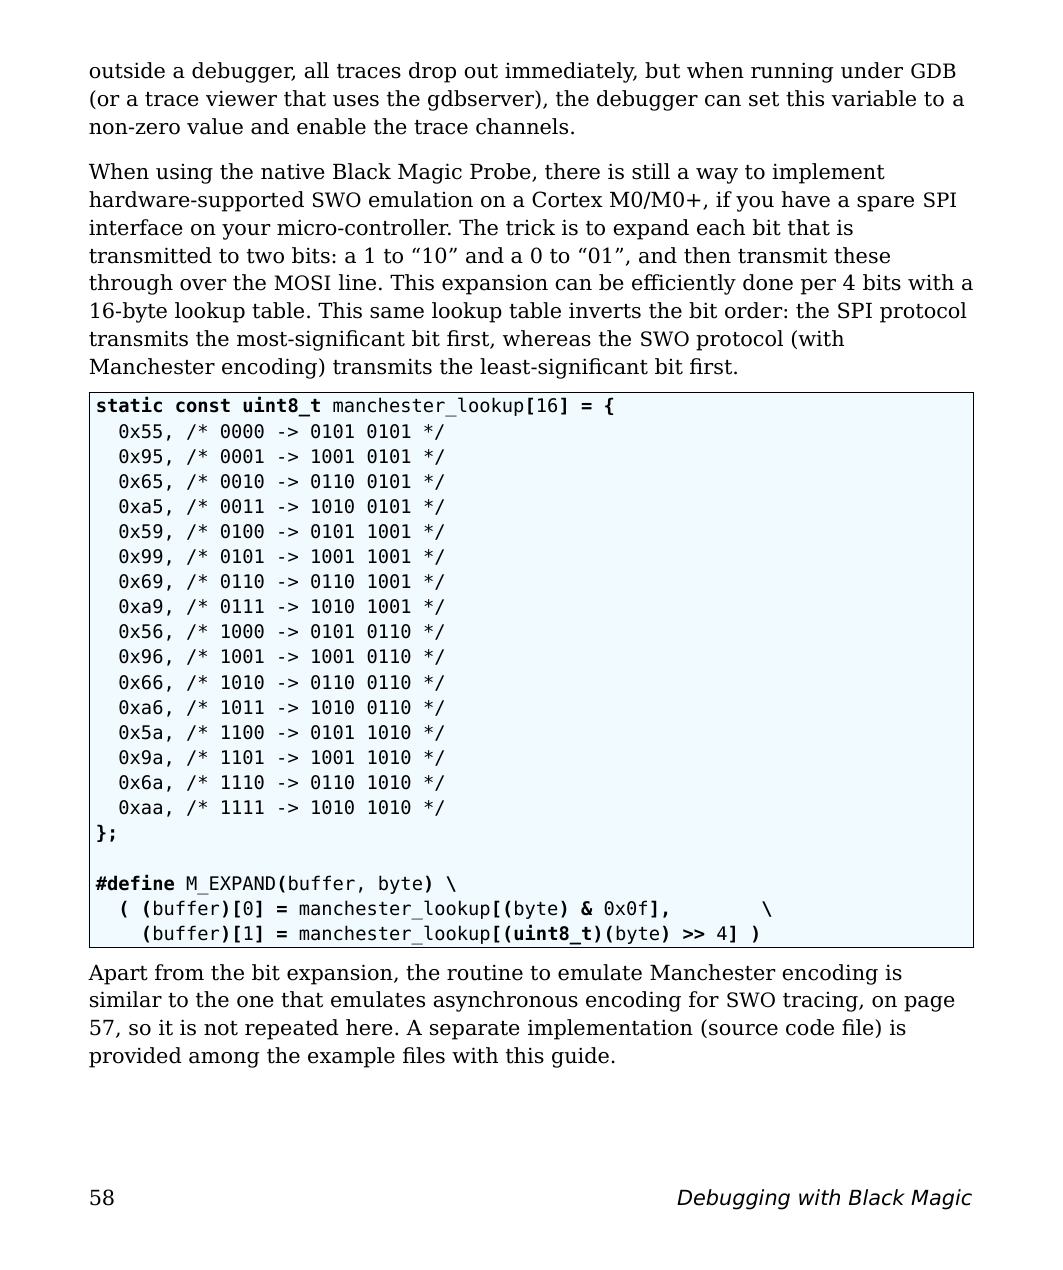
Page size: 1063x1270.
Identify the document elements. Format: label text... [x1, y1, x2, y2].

text }; [90, 818, 973, 843]
text 0xa6, /* 1011 -> 1010 0110 */ [90, 693, 973, 718]
text 0x59, /* 0100 -> 0101 1001 */ [90, 517, 973, 542]
text 0xaa, /* 1111 -> 1010 1010 */ [90, 793, 973, 818]
text 0x6a, /* 1110 -> 0110 1010 */ [90, 768, 973, 793]
text outside a debugger, all traces drop out immediately, but when running under GDB (or a trace viewer that uses the gdbserver), the debugger can set this variable to a non-zero value and enable the trace channels. [88, 59, 974, 139]
text 0x66, /* 1010 -> 0110 0110 */ [90, 668, 973, 693]
text 0x5a, /* 1100 -> 0101 1010 */ [90, 718, 973, 743]
text 0x69, /* 0110 -> 0110 1001 */ [90, 567, 973, 592]
text 0x95, /* 0001 -> 1001 0101 */ [90, 442, 973, 467]
text 0x99, /* 0101 -> 1001 1001 */ [90, 542, 973, 567]
text #define M_EXPAND(buffer, byte) \ [90, 868, 973, 894]
text Apart from the bit expansion, the routine to emulate Manchester encoding is similar to the one that emulates asynchronous encoding for SWO tracing, on page 56, so it is not repeated here. A separate implementation (source code file) is provided among the example files with this guide. [88, 961, 974, 1068]
text ( (buffer)[0] = manchester_lookup[(byte) & 0x0f], \ [90, 894, 973, 919]
text 0x9a, /* 1101 -> 1001 1010 */ [90, 743, 973, 768]
text 0xa5, /* 0011 -> 1010 0101 */ [90, 492, 973, 517]
text 0xa9, /* 0111 -> 1010 1001 */ [90, 592, 973, 617]
text (buffer)[1] = manchester_lookup[(uint8_t)(byte) >> 4] ) [90, 919, 973, 947]
text static const uint8_t manchester_lookup[16] = { [90, 393, 973, 417]
text 0x56, /* 1000 -> 0101 0110 */ [90, 617, 973, 643]
text 0x96, /* 1001 -> 1001 0110 */ [90, 643, 973, 668]
text 0x55, /* 0000 -> 0101 0101 */ [90, 417, 973, 442]
text When using the native Black Magic Probe, there is still a way to implement hardware-supported SWO emulation on a Cortex M0/M0+, if you have a spare SPI interface on your micro-controller. The trick is to expand each bit that is transmitted to two bits: a 1 to “10” and a 0 to “01”, and then transmit these through over the MOSI line. This expansion can be efficiently done per 4 bits with a 16-byte lookup table. This same lookup table inverts the bit order: the SPI protocol transmits the most-significant bit first, whereas the SWO protocol (with Manchester encoding) transmits the least-significant bit first. [88, 160, 974, 379]
text 0x65, /* 0010 -> 0110 0101 */ [90, 467, 973, 492]
